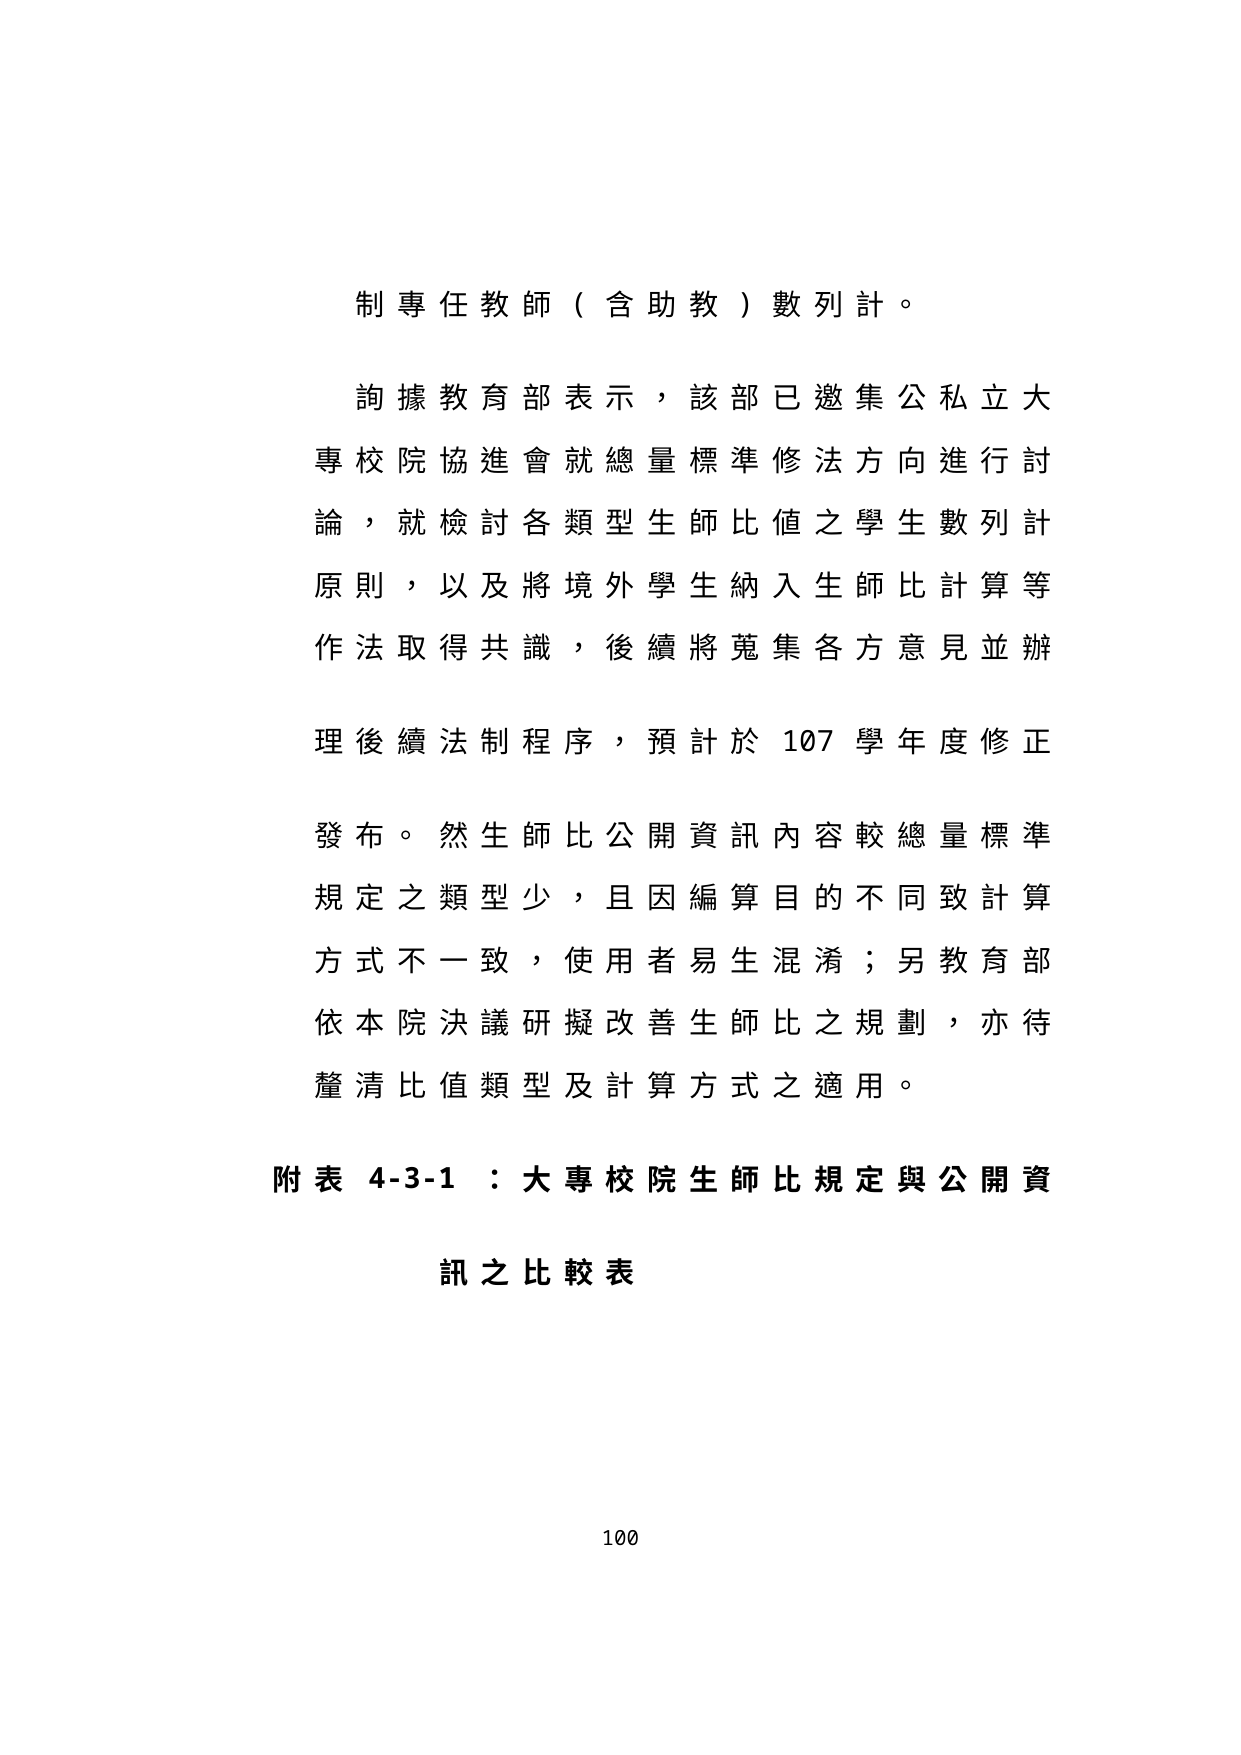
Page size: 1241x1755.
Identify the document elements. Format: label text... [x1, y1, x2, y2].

text 詢據教育部表示，該部已邀集公私立大專校院協進會就總量標準修法方向進行討論，就檢討各類型生師比値之學生數列計原則，以及將境外學生納入生師比計算等作法取得共識，後續將蒐集各方意見並辦理後續法制程序，預計於107學年度修正發布。然生師比公開資訊內容較總量標準規定之類型少，且因編算目的不同致計算方式不一致，使用者易生混淆；另教育部依本院決議研擬改善生師比之規劃，亦待釐清比值類型及計算方式之適用。 [271, 354, 1058, 1104]
text 附表4-3-1：大專校院生師比規定與公開資訊之比較表 [243, 1104, 1058, 1292]
text 制專任教師(含助教)數列計。 [301, 229, 1058, 354]
